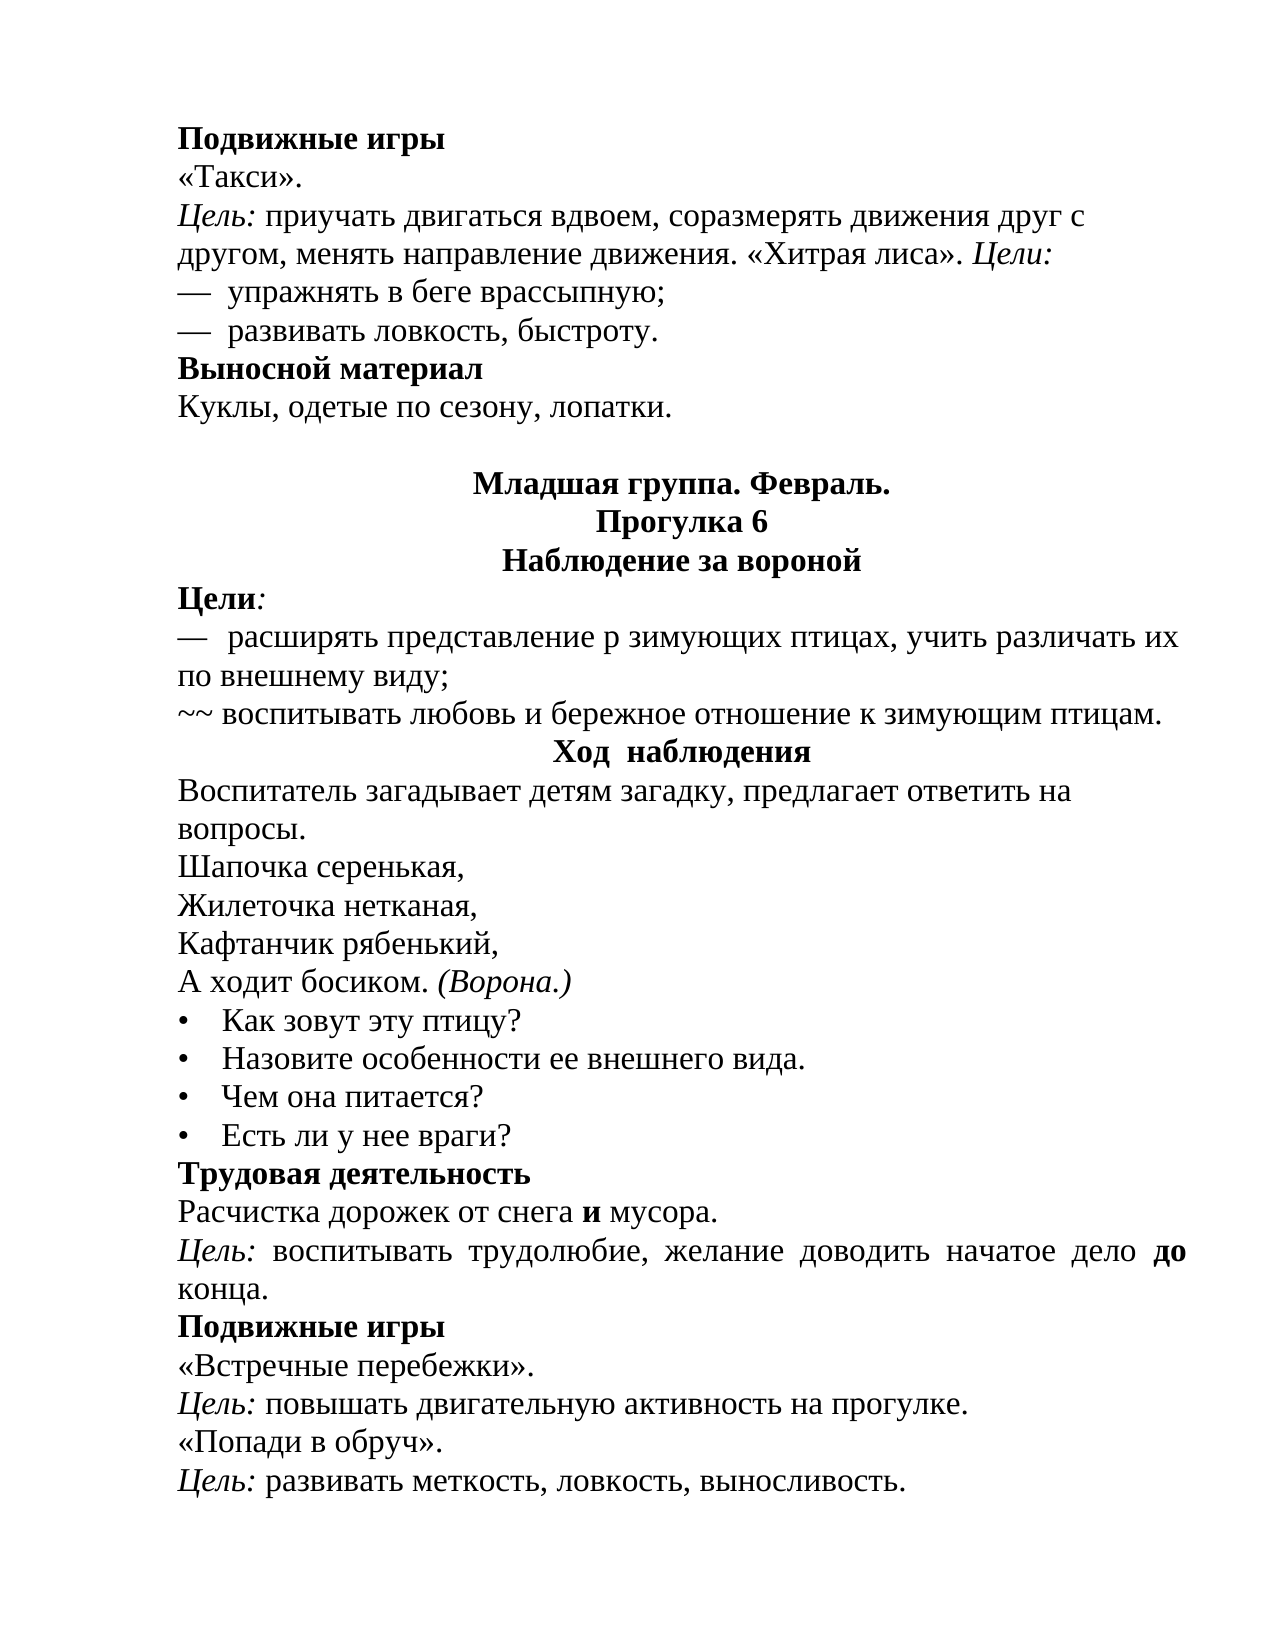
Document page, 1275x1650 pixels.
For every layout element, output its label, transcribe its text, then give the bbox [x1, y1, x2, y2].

text Воспитатель загадывает детям загадку, предлагает ответить на вопросы. [177, 770, 1186, 846]
text Кафтанчик рябенький, [177, 923, 1186, 961]
text А ходит босиком. (Ворона.) [177, 961, 1186, 1000]
text • Чем она питается? [177, 1076, 1186, 1115]
text Цели: [177, 578, 1186, 616]
text Жилеточка нетканая, [177, 885, 1186, 923]
text Цель: повышать двигательную активность на прогулке. [177, 1383, 1186, 1421]
text «Попади в обруч». [177, 1421, 1186, 1460]
text Куклы, одетые по сезону, лопатки. [177, 386, 1186, 425]
text Ход наблюдения [177, 731, 1186, 770]
text Цель: приучать двигаться вдвоем, соразмерять движения друг с другом, менять направление движения. «Хитрая лиса». Цели: [177, 195, 1186, 271]
text Шапочка серенькая, [177, 846, 1186, 885]
text Цель: развивать меткость, ловкость, выносливость. [177, 1460, 1186, 1498]
text Трудовая деятельность [177, 1153, 1186, 1191]
text Младшая группа. Февраль. [177, 463, 1186, 501]
text Подвижные игры [177, 118, 1186, 156]
text Прогулка 6 [177, 501, 1186, 540]
text Цель: воспитывать трудолюбие, желание доводить начатое дело до конца. [177, 1230, 1186, 1306]
text — расширять представление р зимующих птицах, учить различать их по внешнему виду; [177, 616, 1186, 693]
text «Такси». [177, 156, 1186, 195]
text Наблюдение за вороной [177, 540, 1186, 578]
text • Есть ли у нее враги? [177, 1115, 1186, 1153]
text «Встречные перебежки». [177, 1345, 1186, 1383]
text ~~ воспитывать любовь и бережное отношение к зимующим птицам. [177, 693, 1186, 731]
text — развивать ловкость, быстроту. [177, 310, 1186, 348]
text • Назовите особенности ее внешнего вида. [177, 1038, 1186, 1076]
text Расчистка дорожек от снега и мусора. [177, 1191, 1186, 1230]
text • Как зовут эту птицу? [177, 1000, 1186, 1038]
text Подвижные игры [177, 1306, 1186, 1345]
text Выносной материал [177, 348, 1186, 386]
text — упражнять в беге врассыпную; [177, 271, 1186, 310]
